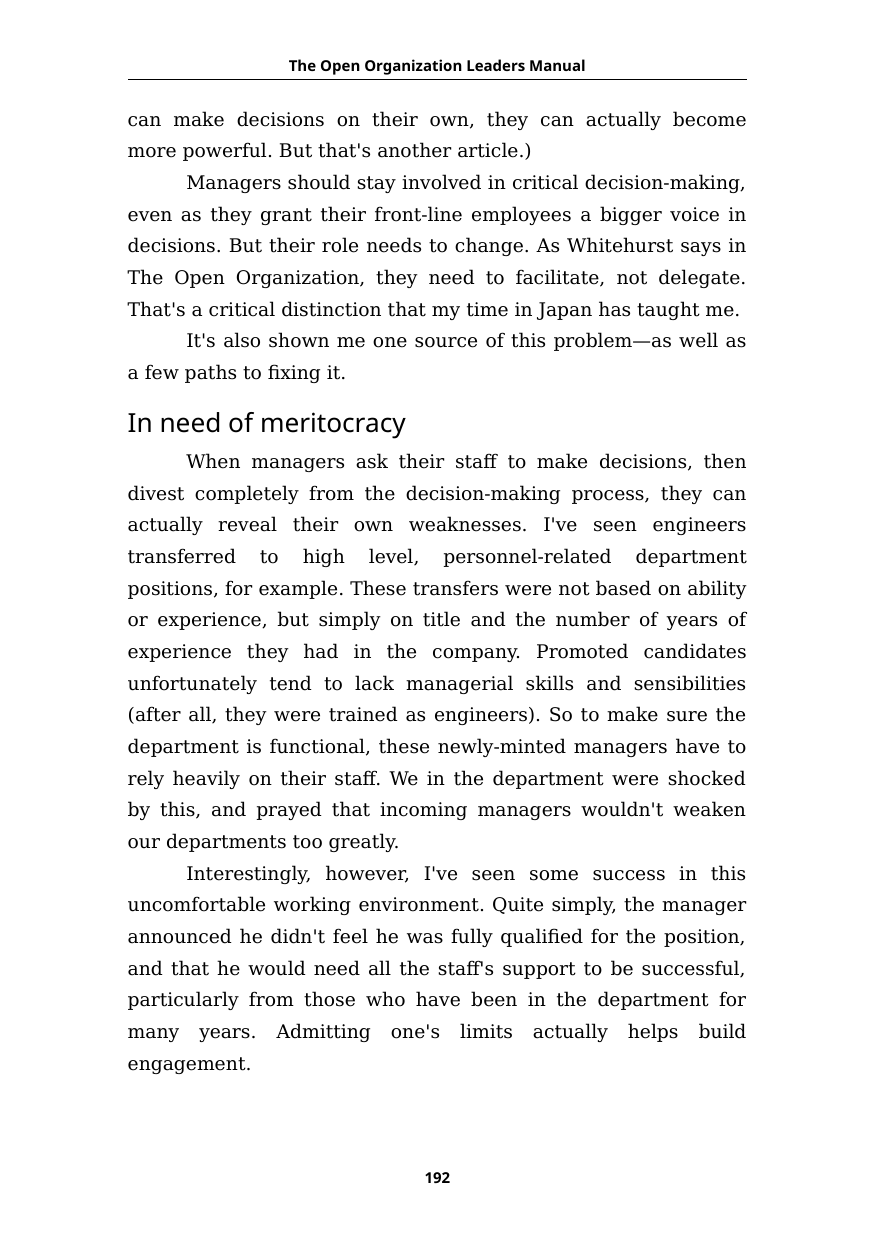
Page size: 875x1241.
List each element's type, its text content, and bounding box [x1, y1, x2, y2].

text It's also shown me one source of this problem—as well as a few paths to fixing it. [127, 330, 747, 384]
subtitle In need of meritocracy [127, 408, 747, 439]
text can make decisions on their own, they can actually become more powerful. But that's another article.) [127, 109, 747, 162]
text When managers ask their staff to make decisions, then divest completely from the decision-making process, they can actually reveal their own weaknesses. I've seen engineers transferred to high level, personnel-related department positions, for example. These transfers were not based on ability or experience, but simply on title and the number of years of experience they had in the company. Promoted candidates unfortunately tend to lack managerial skills and sensibilities (after all, they were trained as engineers). So to make sure the department is functional, these newly-minted managers have to rely heavily on their staff. We in the department were shocked by this, and prayed that incoming managers wouldn't weaken our departments too greatly. [127, 451, 747, 853]
text Managers should stay involved in critical decision-making, even as they grant their front-line employees a bigger voice in decisions. But their role needs to change. As Whitehurst says in The Open Organization, they need to facilitate, not delegate. That's a critical distinction that my time in Japan has taught me. [127, 172, 747, 321]
text Interestingly, however, I've seen some success in this uncomfortable working environment. Quite simply, the manager announced he didn't feel he was fully qualified for the position, and that he would need all the staff's support to be successful, particularly from those who have been in the department for many years. Admitting one's limits actually helps build engagement. [127, 863, 747, 1075]
